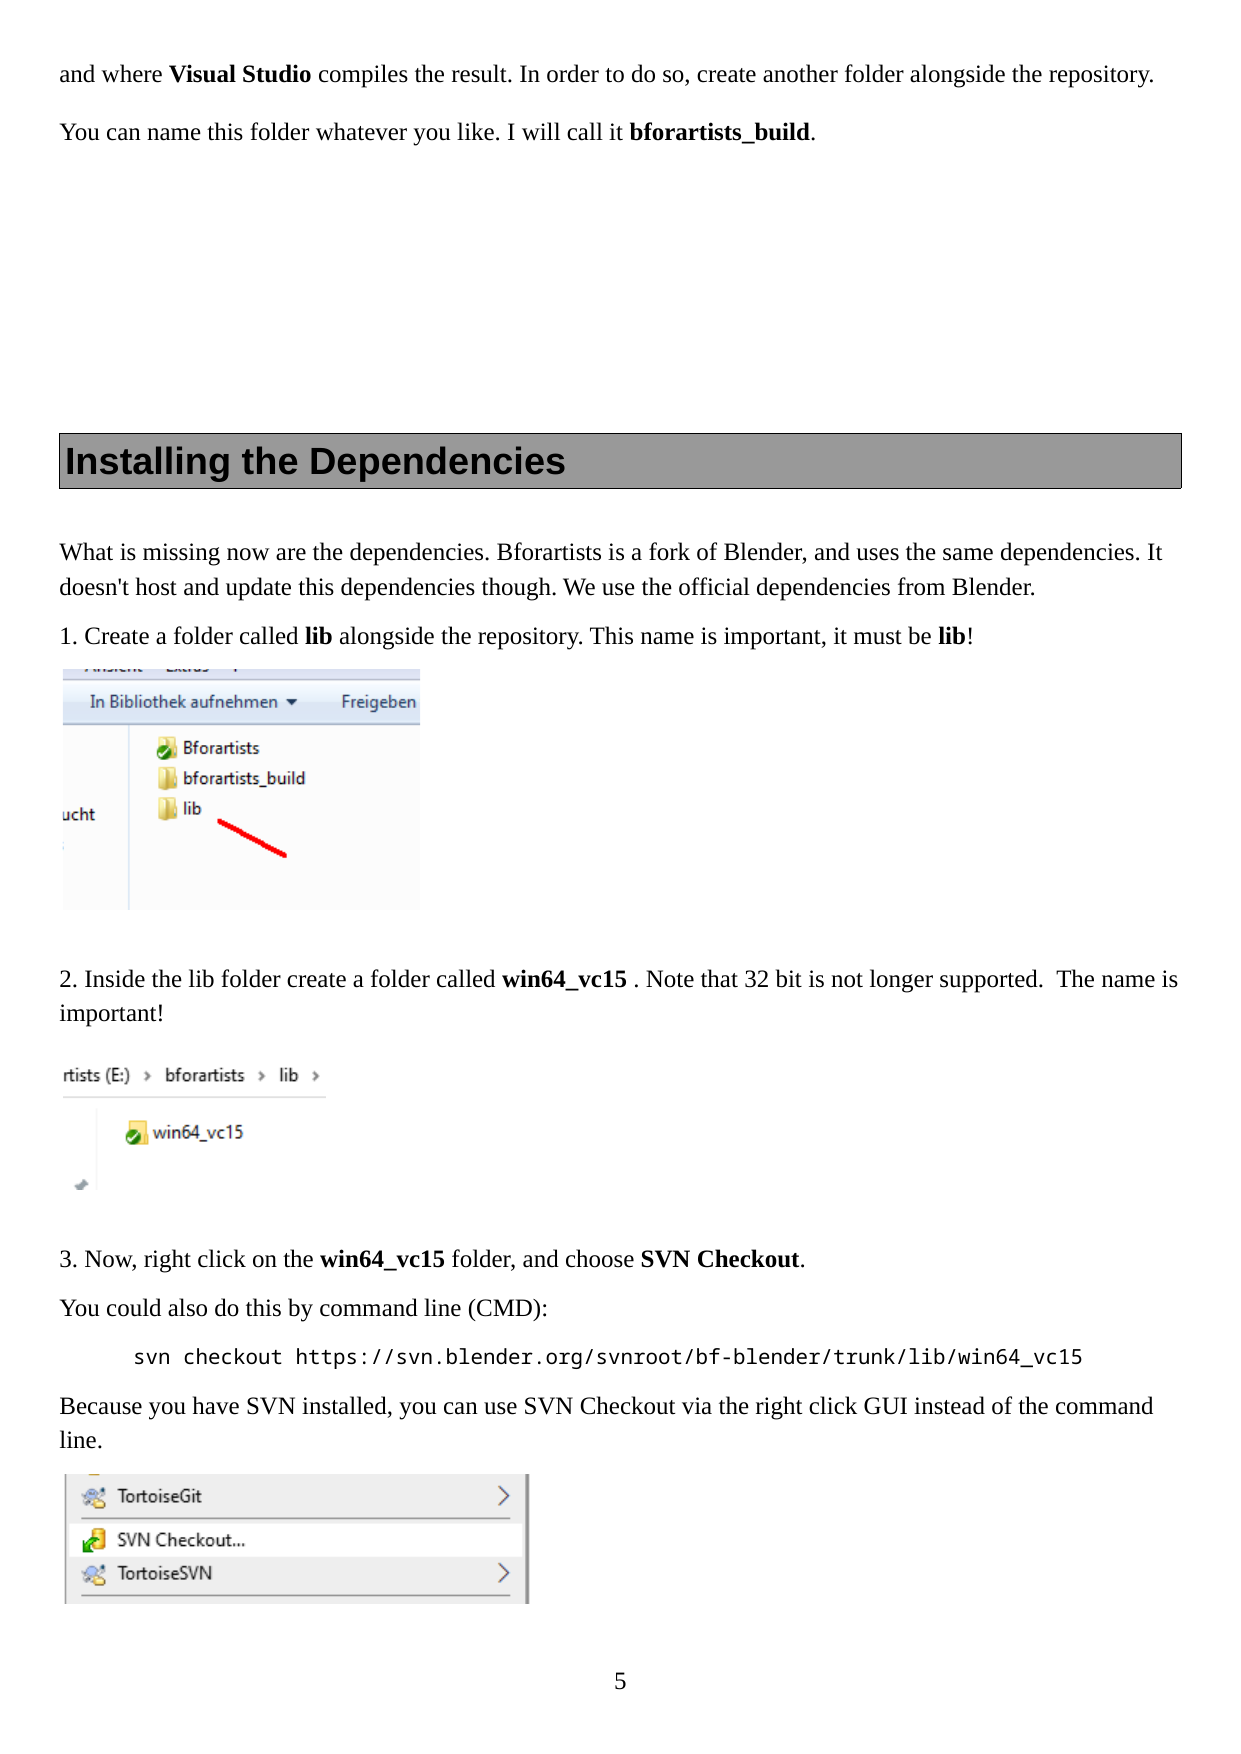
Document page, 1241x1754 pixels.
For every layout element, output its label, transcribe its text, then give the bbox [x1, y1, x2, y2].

picture [62, 669, 421, 910]
text 1. Create a folder called lib alongside the repository. This name is important, it must be lib! [59, 621, 1181, 649]
table_header Installing the Dependencies [60, 434, 1181, 488]
text 2. Inside the lib folder create a folder called win64_vc15 . Note that 32 bit is not longer supported. The name is important! [59, 964, 1181, 1027]
picture [62, 1474, 530, 1604]
text You could also do this by command line (CMD): [59, 1293, 1181, 1322]
text and where Visual Studio compiles the result. In order to do so, create another folder alongside the repository. You can name this folder whatever you like. I will call it bforartists_build. [59, 59, 1181, 145]
text Because you have SVN installed, you can use SVN Checkout via the right click GUI instead of the command line. [59, 1391, 1181, 1454]
text svn checkout https://svn.blender.org/svnroot/bf-blender/trunk/lib/win64_vc15 [133, 1342, 1181, 1371]
text 3. Now, right click on the win64_vc15 folder, and choose SVN Checkout. [59, 1244, 1181, 1273]
picture [63, 1056, 326, 1190]
text What is missing now are the dependencies. Bforartists is a fork of Blender, and uses the same dependencies. It doesn't host and update this dependencies though. We use the official dependencies from Blender. [59, 537, 1181, 600]
